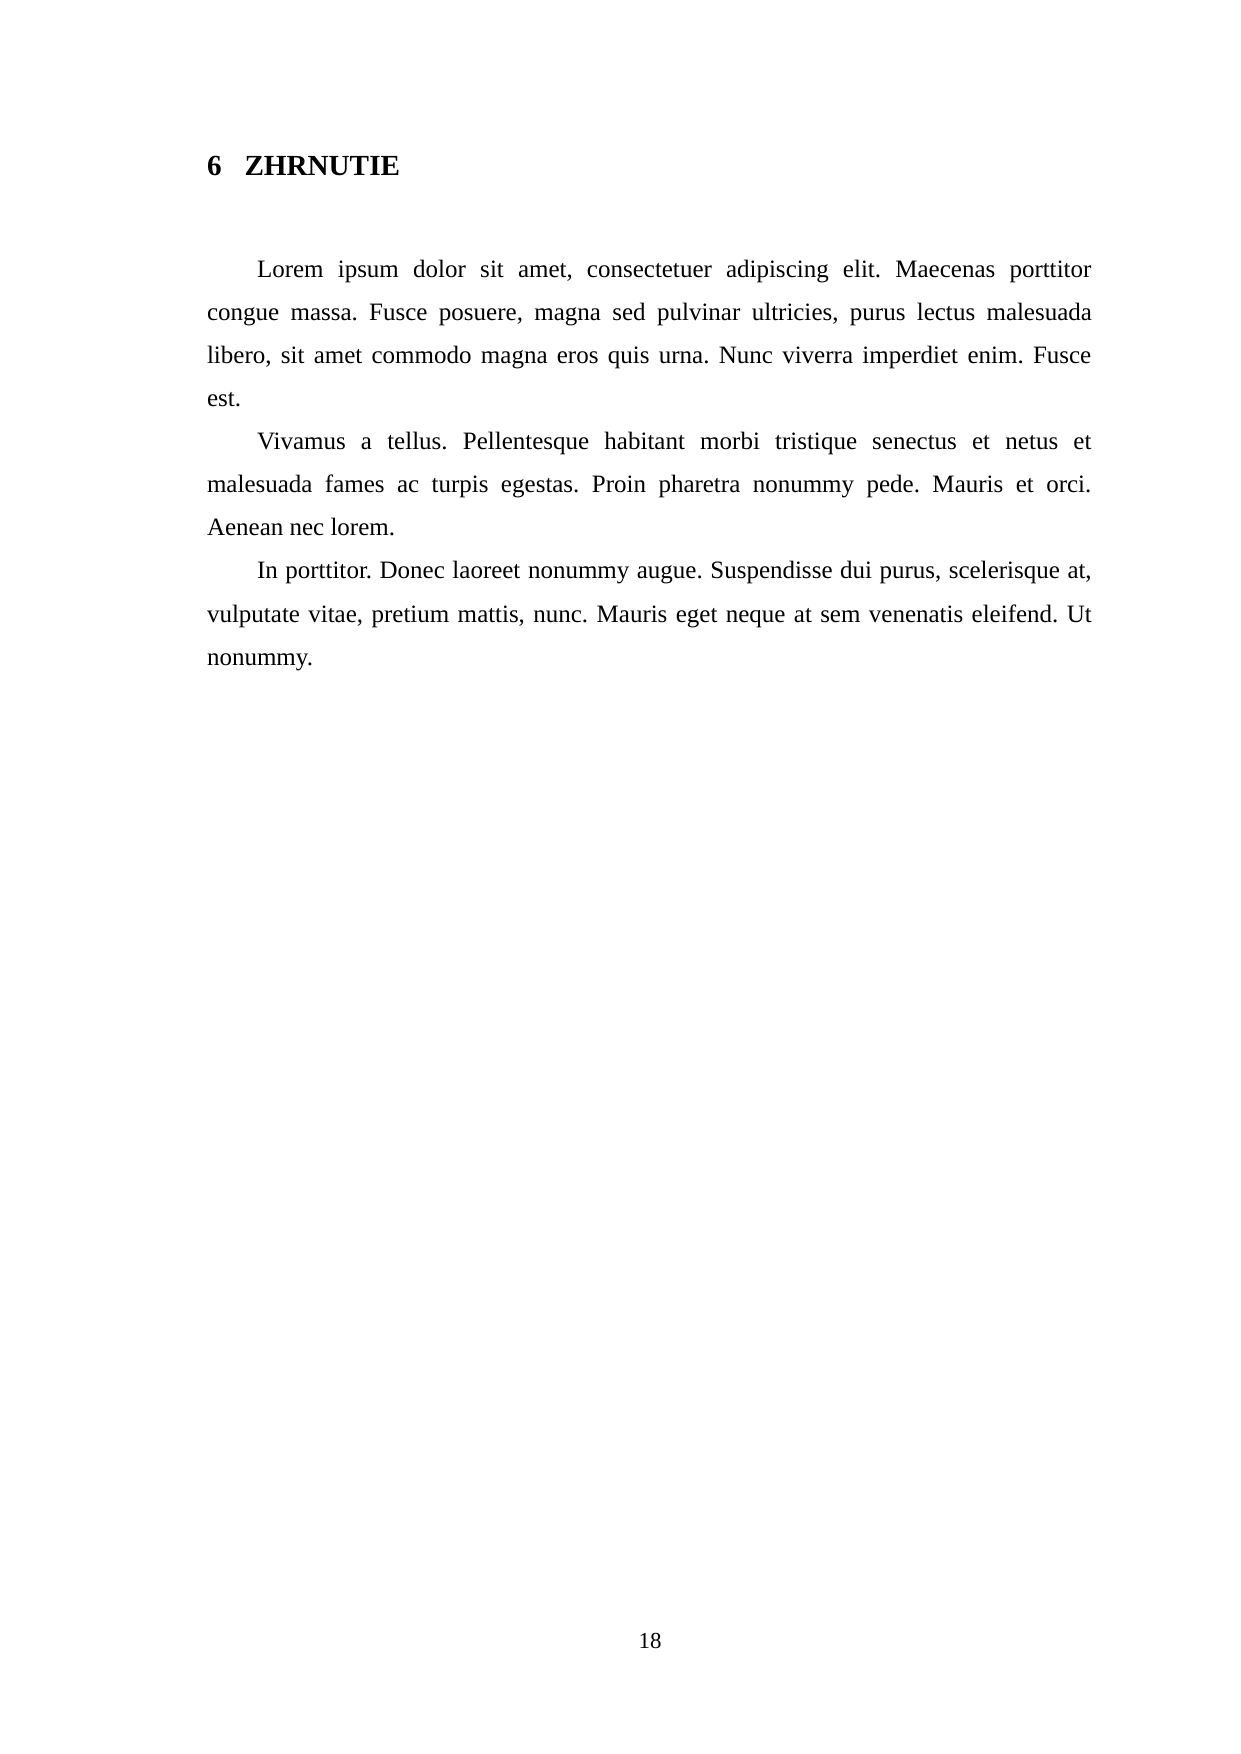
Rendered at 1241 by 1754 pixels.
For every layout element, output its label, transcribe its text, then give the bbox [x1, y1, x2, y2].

subtitle Zhrnutie [207, 148, 1092, 181]
text Lorem ipsum dolor sit amet, consectetuer adipiscing elit. Maecenas porttitor congue massa. Fusce posuere, magna sed pulvinar ultricies, purus lectus malesuada libero, sit amet commodo magna eros quis urna. Nunc viverra imperdiet enim. Fusce est. [207, 254, 1092, 412]
text In porttitor. Donec laoreet nonummy augue. Suspendisse dui purus, scelerisque at, vulputate vitae, pretium mattis, nunc. Mauris eget neque at sem venenatis eleifend. Ut nonummy. [207, 556, 1092, 671]
text Vivamus a tellus. Pellentesque habitant morbi tristique senectus et netus et malesuada fames ac turpis egestas. Proin pharetra nonummy pede. Mauris et orci. Aenean nec lorem. [207, 426, 1092, 541]
